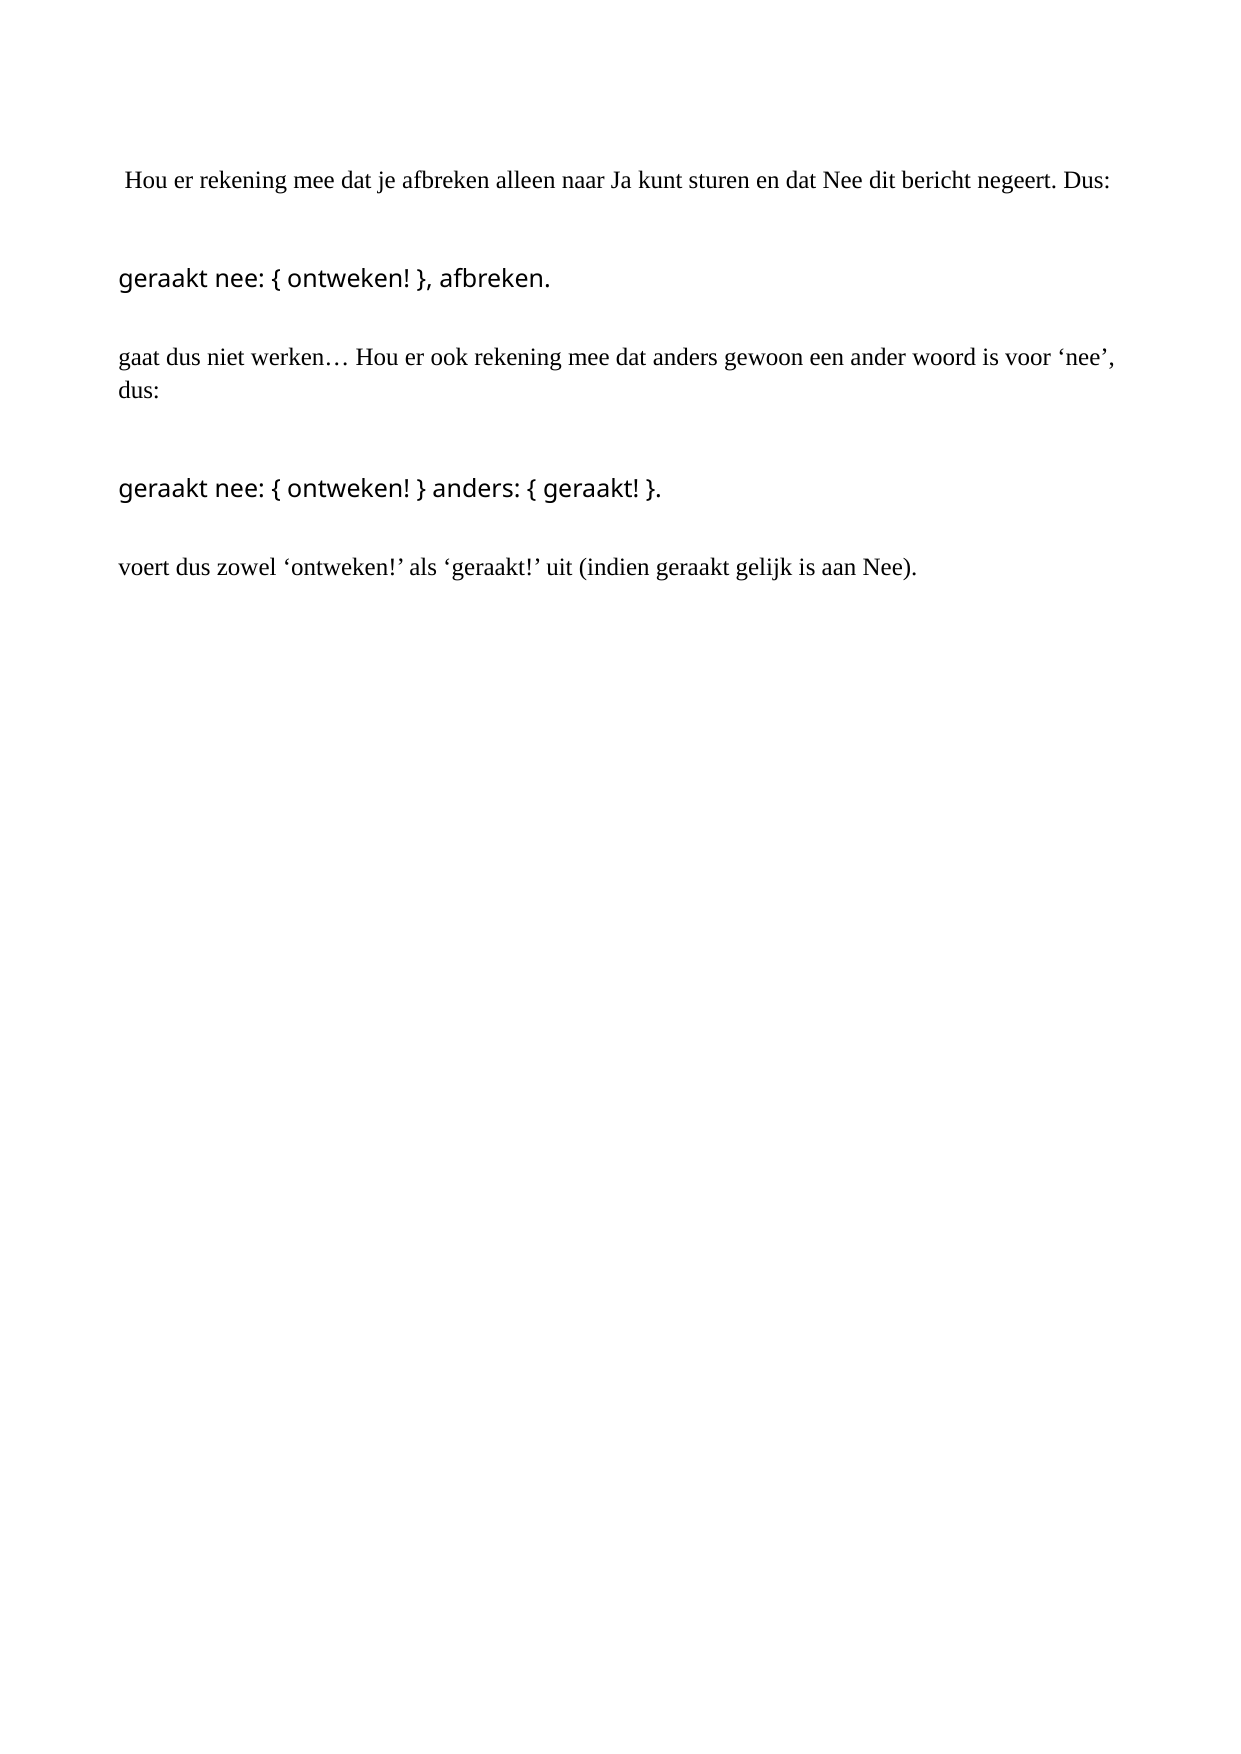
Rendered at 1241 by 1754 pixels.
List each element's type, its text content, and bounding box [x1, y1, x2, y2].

text geraakt nee: { ontweken! }, afbreken. [118, 261, 1122, 294]
text gaat dus niet werken… Hou er ook rekening mee dat anders gewoon een ander woord is voor ‘nee’, dus: [118, 342, 1122, 404]
text geraakt nee: { ontweken! } anders: { geraakt! }. [118, 470, 1122, 504]
text Hou er rekening mee dat je afbreken alleen naar Ja kunt sturen en dat Nee dit bericht negeert. Dus: [118, 165, 1122, 194]
text voert dus zowel ‘ontweken!’ als ‘geraakt!’ uit (indien geraakt gelijk is aan Nee). [118, 552, 1122, 581]
